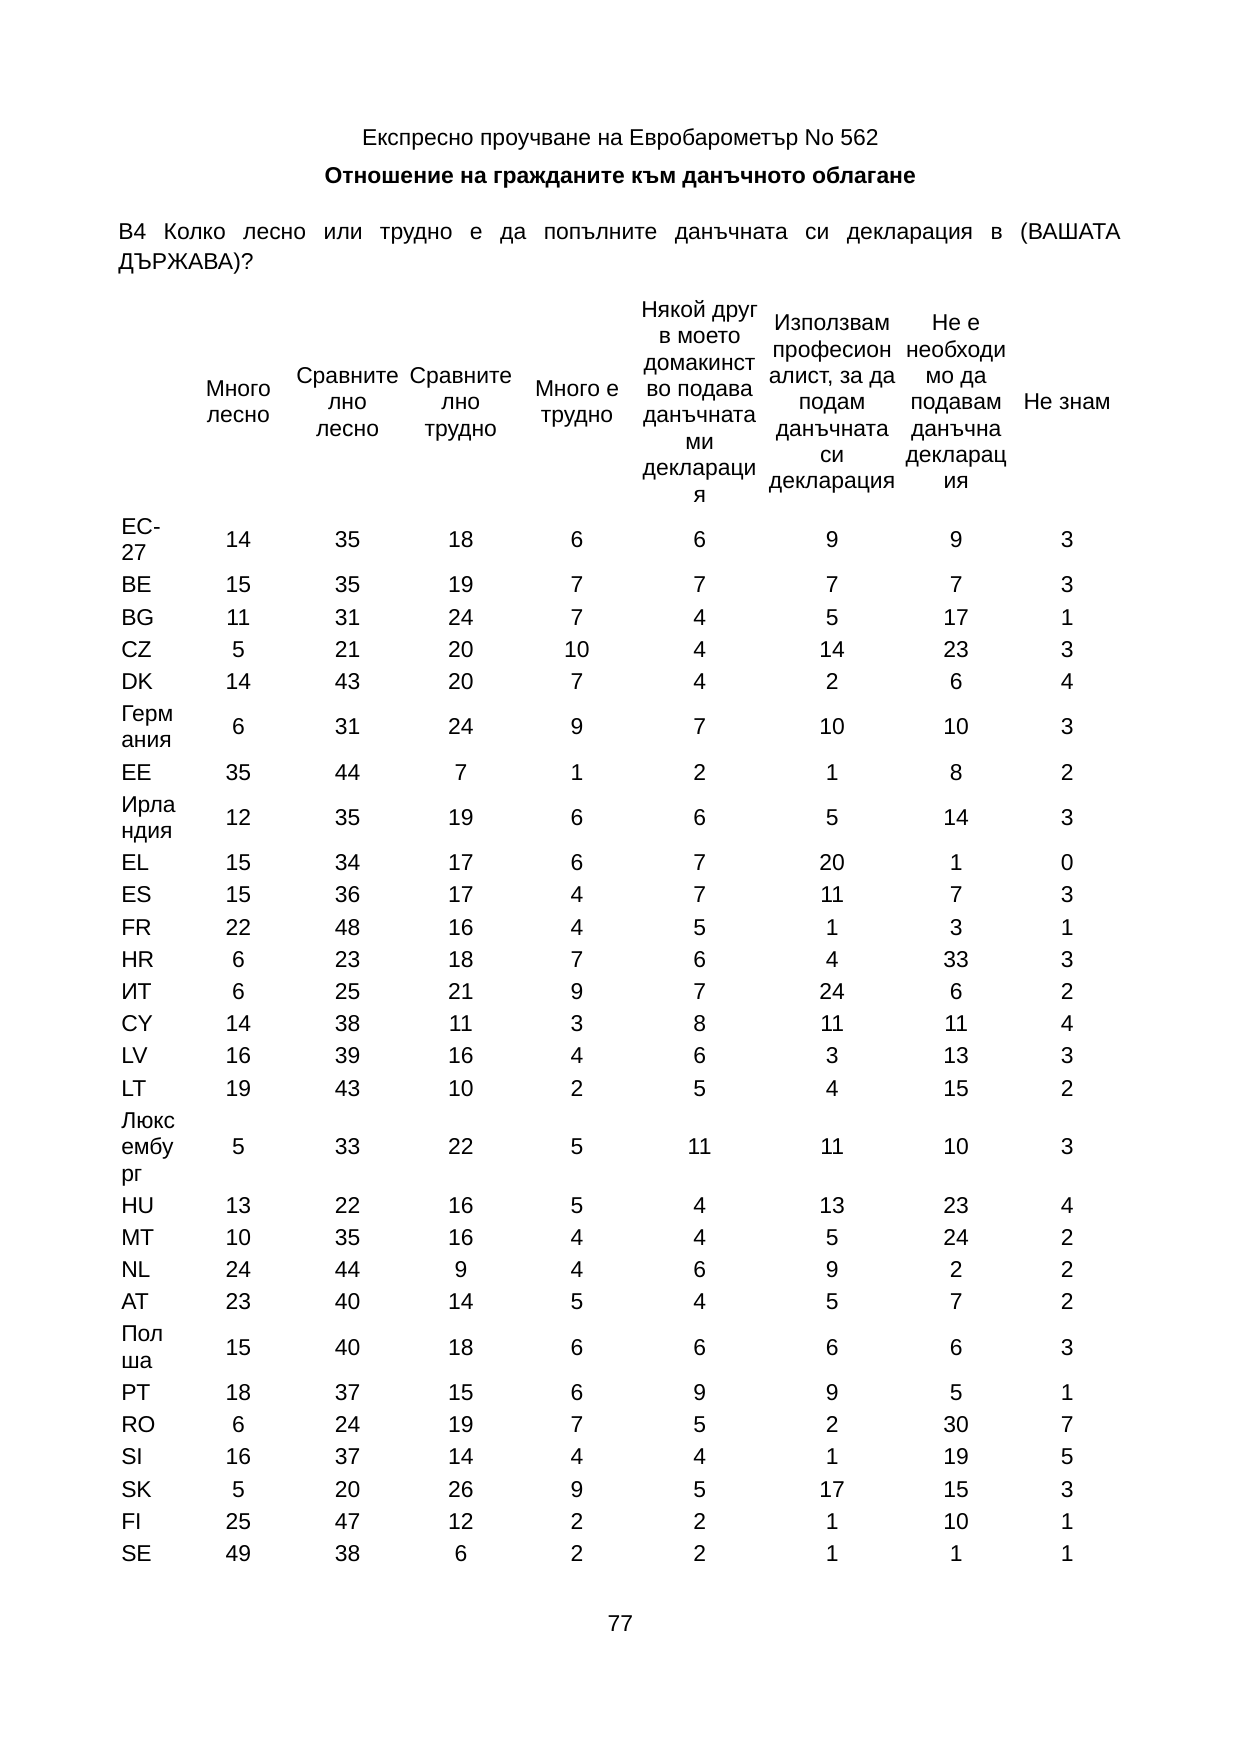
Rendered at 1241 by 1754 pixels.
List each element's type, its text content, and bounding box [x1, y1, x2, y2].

table_cell 16 [184, 1040, 292, 1072]
table_cell 4 [1012, 1007, 1122, 1039]
table_cell 31 [292, 601, 402, 633]
table_cell 10 [403, 1072, 519, 1104]
table_cell 33 [292, 1104, 402, 1189]
table_cell 21 [292, 633, 402, 665]
table_cell SI [118, 1440, 184, 1473]
table_cell 43 [292, 1072, 402, 1104]
table_cell 11 [403, 1007, 519, 1039]
table_header Сравнително лесно [292, 293, 402, 510]
table_cell 4 [1012, 1189, 1122, 1221]
table_cell EE [118, 756, 184, 788]
table_cell 5 [519, 1104, 635, 1189]
table_cell 4 [635, 1440, 764, 1473]
table_cell 7 [519, 601, 635, 633]
table_cell 7 [900, 568, 1012, 601]
table_cell 5 [184, 633, 292, 665]
table_cell 4 [519, 1253, 635, 1285]
table_cell 6 [519, 1376, 635, 1408]
table_cell 20 [764, 846, 900, 878]
table_cell CY [118, 1007, 184, 1039]
table_cell 0 [1012, 846, 1122, 878]
table_cell 35 [292, 788, 402, 846]
table_cell 4 [1012, 665, 1122, 697]
table_cell 3 [1012, 1104, 1122, 1189]
table_cell 19 [900, 1440, 1012, 1473]
table_cell 4 [764, 943, 900, 975]
table_header Много е трудно [519, 293, 635, 510]
table_cell 6 [635, 1253, 764, 1285]
table_cell 23 [900, 633, 1012, 665]
table_cell 14 [184, 1007, 292, 1039]
table_cell ИТ [118, 975, 184, 1007]
table_cell 33 [900, 943, 1012, 975]
table_cell 5 [635, 911, 764, 943]
table_cell 36 [292, 879, 402, 911]
table_cell 35 [292, 568, 402, 601]
table_cell 11 [764, 1007, 900, 1039]
table_cell 7 [635, 846, 764, 878]
table_cell 6 [635, 1318, 764, 1376]
table_cell 24 [900, 1221, 1012, 1253]
table_cell HR [118, 943, 184, 975]
table_cell 9 [519, 975, 635, 1007]
table_cell 4 [635, 601, 764, 633]
table_cell 4 [519, 1040, 635, 1072]
table_cell 2 [764, 665, 900, 697]
table_cell 22 [403, 1104, 519, 1189]
table_cell 25 [292, 975, 402, 1007]
table_cell 6 [519, 510, 635, 568]
table_cell 6 [519, 788, 635, 846]
table_cell 2 [1012, 756, 1122, 788]
table_cell 5 [1012, 1440, 1122, 1473]
table_cell 4 [519, 1221, 635, 1253]
table_cell 44 [292, 1253, 402, 1285]
table_cell 6 [635, 788, 764, 846]
table_cell 5 [764, 1221, 900, 1253]
table_cell 16 [403, 1040, 519, 1072]
table_cell 1 [764, 1537, 900, 1569]
table_cell FR [118, 911, 184, 943]
table_cell 37 [292, 1376, 402, 1408]
table_cell 15 [403, 1376, 519, 1408]
table_cell 9 [900, 510, 1012, 568]
table_cell 2 [1012, 1072, 1122, 1104]
table_cell 20 [403, 665, 519, 697]
table_cell 4 [635, 665, 764, 697]
table_cell 24 [403, 697, 519, 756]
table_cell 23 [900, 1189, 1012, 1221]
table_cell 11 [764, 1104, 900, 1189]
table_cell 5 [635, 1473, 764, 1505]
table_cell LV [118, 1040, 184, 1072]
table_cell 4 [635, 1285, 764, 1317]
table_cell 2 [1012, 1221, 1122, 1253]
table_cell 48 [292, 911, 402, 943]
table_cell BE [118, 568, 184, 601]
table_cell 2 [635, 1505, 764, 1537]
table_cell RO [118, 1408, 184, 1440]
table_cell 35 [292, 510, 402, 568]
table_cell 2 [1012, 1285, 1122, 1317]
table_cell 11 [764, 879, 900, 911]
table_cell 24 [403, 601, 519, 633]
table_cell 47 [292, 1505, 402, 1537]
table_cell 23 [292, 943, 402, 975]
table_cell 9 [519, 697, 635, 756]
table_cell 4 [764, 1072, 900, 1104]
table_cell ES [118, 879, 184, 911]
table_cell 15 [184, 846, 292, 878]
table_cell 37 [292, 1440, 402, 1473]
table_cell 5 [764, 1285, 900, 1317]
table_cell 14 [764, 633, 900, 665]
table_cell 35 [184, 756, 292, 788]
table_cell 15 [184, 568, 292, 601]
table_cell 7 [900, 1285, 1012, 1317]
table_cell 17 [900, 601, 1012, 633]
table_cell 9 [403, 1253, 519, 1285]
table_cell 10 [764, 697, 900, 756]
table_cell Люксембург [118, 1104, 184, 1189]
table_cell 6 [519, 1318, 635, 1376]
table_cell 19 [403, 788, 519, 846]
table_cell 39 [292, 1040, 402, 1072]
table_cell 18 [403, 510, 519, 568]
table_cell 4 [635, 1189, 764, 1221]
table_cell 34 [292, 846, 402, 878]
table_cell 6 [900, 665, 1012, 697]
table_cell 35 [292, 1221, 402, 1253]
table_cell 17 [764, 1473, 900, 1505]
table_cell 2 [764, 1408, 900, 1440]
table_cell 1 [1012, 1376, 1122, 1408]
table_cell 6 [635, 943, 764, 975]
table_cell 7 [519, 665, 635, 697]
table_cell 4 [635, 633, 764, 665]
table_cell 4 [635, 1221, 764, 1253]
table_cell 1 [1012, 1505, 1122, 1537]
table_cell MT [118, 1221, 184, 1253]
table_cell BG [118, 601, 184, 633]
table_cell 13 [184, 1189, 292, 1221]
table_cell 24 [292, 1408, 402, 1440]
table_cell 11 [635, 1104, 764, 1189]
table_cell 6 [403, 1537, 519, 1569]
table_cell 15 [184, 879, 292, 911]
table_cell 2 [900, 1253, 1012, 1285]
table_cell 5 [764, 788, 900, 846]
table_cell 6 [184, 1408, 292, 1440]
table_cell ЕС-27 [118, 510, 184, 568]
table_cell 3 [1012, 788, 1122, 846]
table_cell 1 [764, 911, 900, 943]
text В4 Колко лесно или трудно е да попълните данъчната си декларация в (ВАШАТА ДЪРЖАВА)? [118, 218, 1122, 275]
table_cell 3 [900, 911, 1012, 943]
table_cell 19 [403, 1408, 519, 1440]
table_cell NL [118, 1253, 184, 1285]
table_cell 7 [764, 568, 900, 601]
table_cell 3 [519, 1007, 635, 1039]
table_cell 6 [764, 1318, 900, 1376]
table_cell 6 [184, 943, 292, 975]
table_cell 3 [1012, 633, 1122, 665]
table_cell 9 [635, 1376, 764, 1408]
table_cell 5 [635, 1072, 764, 1104]
table_cell 14 [403, 1285, 519, 1317]
table_cell 22 [184, 911, 292, 943]
table_cell 5 [184, 1473, 292, 1505]
table_cell 6 [635, 1040, 764, 1072]
table_cell 15 [184, 1318, 292, 1376]
table_cell 1 [764, 756, 900, 788]
table_cell DK [118, 665, 184, 697]
table_cell 14 [900, 788, 1012, 846]
table_cell 15 [900, 1072, 1012, 1104]
table_cell Ирландия [118, 788, 184, 846]
table_cell 1 [764, 1440, 900, 1473]
table_cell 4 [519, 879, 635, 911]
table_cell 31 [292, 697, 402, 756]
table_cell SE [118, 1537, 184, 1569]
table_cell 5 [764, 601, 900, 633]
table_cell 4 [519, 911, 635, 943]
table_cell 24 [184, 1253, 292, 1285]
table_cell 1 [764, 1505, 900, 1537]
table_cell 9 [519, 1473, 635, 1505]
table_cell FI [118, 1505, 184, 1537]
table_cell 6 [184, 975, 292, 1007]
table_cell 6 [519, 846, 635, 878]
table_header [118, 293, 184, 510]
table_cell 10 [184, 1221, 292, 1253]
table_cell 38 [292, 1537, 402, 1569]
table_cell 6 [635, 510, 764, 568]
table_cell 22 [292, 1189, 402, 1221]
table_cell 12 [184, 788, 292, 846]
table_cell EL [118, 846, 184, 878]
table_cell 10 [519, 633, 635, 665]
table_cell 5 [635, 1408, 764, 1440]
table_cell 16 [184, 1440, 292, 1473]
table_cell 1 [900, 846, 1012, 878]
table_cell PT [118, 1376, 184, 1408]
table_cell 49 [184, 1537, 292, 1569]
table_cell 3 [1012, 879, 1122, 911]
table_cell 16 [403, 1221, 519, 1253]
table_cell 30 [900, 1408, 1012, 1440]
table_cell 14 [403, 1440, 519, 1473]
table_cell 10 [900, 697, 1012, 756]
table_cell 5 [519, 1189, 635, 1221]
table_header Сравнително трудно [403, 293, 519, 510]
table_cell 3 [1012, 510, 1122, 568]
table_cell 6 [184, 697, 292, 756]
table_cell 14 [184, 510, 292, 568]
table_cell 10 [900, 1104, 1012, 1189]
table_cell 3 [1012, 1040, 1122, 1072]
table_cell 18 [403, 943, 519, 975]
table_cell 1 [519, 756, 635, 788]
table_cell 5 [900, 1376, 1012, 1408]
table_cell 16 [403, 1189, 519, 1221]
table_cell 7 [635, 697, 764, 756]
table_cell 3 [1012, 697, 1122, 756]
table_cell 6 [900, 975, 1012, 1007]
table_cell 9 [764, 1376, 900, 1408]
table_cell 7 [403, 756, 519, 788]
table_cell 20 [403, 633, 519, 665]
table_cell 18 [403, 1318, 519, 1376]
table_cell 40 [292, 1318, 402, 1376]
table_header Използвам професионалист, за да подам данъчната си декларация [764, 293, 900, 510]
table_cell HU [118, 1189, 184, 1221]
table_cell 44 [292, 756, 402, 788]
table_cell 9 [764, 1253, 900, 1285]
table_cell 10 [900, 1505, 1012, 1537]
table_cell CZ [118, 633, 184, 665]
table_cell 9 [764, 510, 900, 568]
table_cell 16 [403, 911, 519, 943]
table_cell AT [118, 1285, 184, 1317]
table_cell 1 [900, 1537, 1012, 1569]
table_cell 40 [292, 1285, 402, 1317]
table_cell 23 [184, 1285, 292, 1317]
table_cell 1 [1012, 1537, 1122, 1569]
table_cell 7 [519, 943, 635, 975]
table_cell 20 [292, 1473, 402, 1505]
table_cell 2 [1012, 975, 1122, 1007]
table_cell 14 [184, 665, 292, 697]
table_cell 17 [403, 846, 519, 878]
table_cell 2 [519, 1072, 635, 1104]
table_cell 3 [764, 1040, 900, 1072]
table_cell 3 [1012, 1318, 1122, 1376]
table_cell 12 [403, 1505, 519, 1537]
table_cell 4 [519, 1440, 635, 1473]
table_cell 2 [519, 1537, 635, 1569]
table_cell 17 [403, 879, 519, 911]
table_cell 13 [764, 1189, 900, 1221]
table_cell Полша [118, 1318, 184, 1376]
table_cell 3 [1012, 1473, 1122, 1505]
table_cell 7 [1012, 1408, 1122, 1440]
table_cell 11 [184, 601, 292, 633]
table_cell 7 [900, 879, 1012, 911]
table_header Много лесно [184, 293, 292, 510]
table_cell 15 [900, 1473, 1012, 1505]
table_cell 1 [1012, 601, 1122, 633]
table_cell 8 [900, 756, 1012, 788]
table_cell 2 [1012, 1253, 1122, 1285]
table_header Не знам [1012, 293, 1122, 510]
table_cell 7 [635, 568, 764, 601]
table_cell LT [118, 1072, 184, 1104]
table_cell 2 [519, 1505, 635, 1537]
table_cell 19 [403, 568, 519, 601]
table_header Някой друг в моето домакинство подава данъчната ми декларация [635, 293, 764, 510]
table_cell 1 [1012, 911, 1122, 943]
table_cell 11 [900, 1007, 1012, 1039]
table_cell 3 [1012, 943, 1122, 975]
table_cell 7 [519, 1408, 635, 1440]
table_cell SK [118, 1473, 184, 1505]
table_cell 21 [403, 975, 519, 1007]
table_cell 5 [519, 1285, 635, 1317]
table_cell 8 [635, 1007, 764, 1039]
table_cell Германия [118, 697, 184, 756]
table_cell 3 [1012, 568, 1122, 601]
table_cell 6 [900, 1318, 1012, 1376]
table_cell 2 [635, 756, 764, 788]
table_cell 13 [900, 1040, 1012, 1072]
table_cell 25 [184, 1505, 292, 1537]
table_cell 5 [184, 1104, 292, 1189]
table_cell 38 [292, 1007, 402, 1039]
table_cell 19 [184, 1072, 292, 1104]
table_header Не е необходимо да подавам данъчна декларация [900, 293, 1012, 510]
table_cell 24 [764, 975, 900, 1007]
table_cell 43 [292, 665, 402, 697]
table_cell 18 [184, 1376, 292, 1408]
table_cell 7 [519, 568, 635, 601]
table_cell 26 [403, 1473, 519, 1505]
table_cell 7 [635, 879, 764, 911]
table_cell 7 [635, 975, 764, 1007]
table_cell 2 [635, 1537, 764, 1569]
